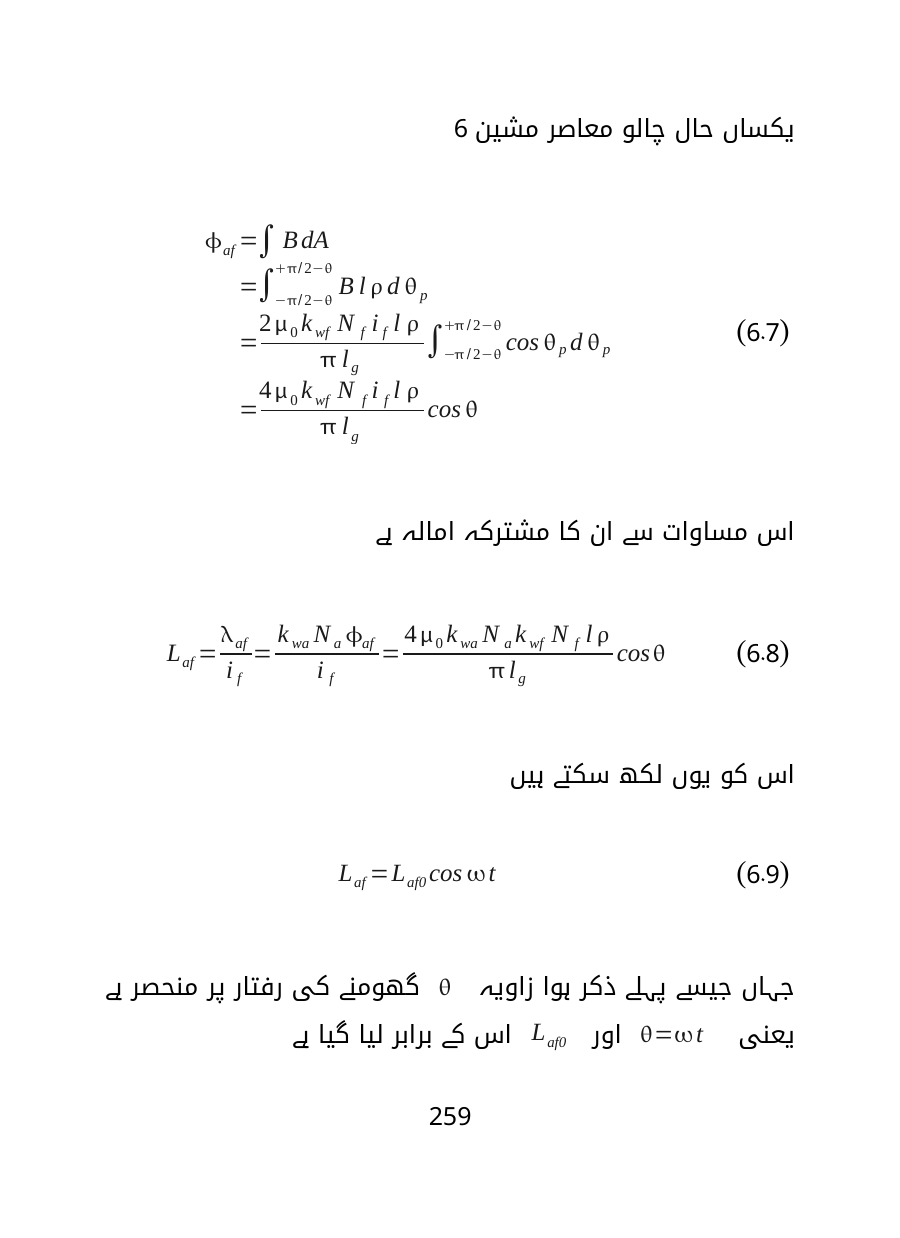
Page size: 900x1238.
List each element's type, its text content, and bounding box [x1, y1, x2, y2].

table_header [105, 846, 718, 917]
text اس مساوات سے ان کا مشترکہ امالہ ہے [105, 508, 795, 556]
text جہاں جیسے پہلے ذکر ہوا زاویہ گھومنے کی رفتار پر منحصر ہے یعنی اور اس کے برابر لیا گیا ہے [105, 964, 795, 1058]
table_header [105, 615, 718, 705]
table_header [105, 216, 718, 462]
text اس کو یوں لکھ سکتے ہیں [105, 752, 795, 799]
table_header (6.8) [718, 615, 795, 705]
table_header (6.7) [718, 216, 795, 462]
table_header (6.9) [718, 846, 795, 917]
